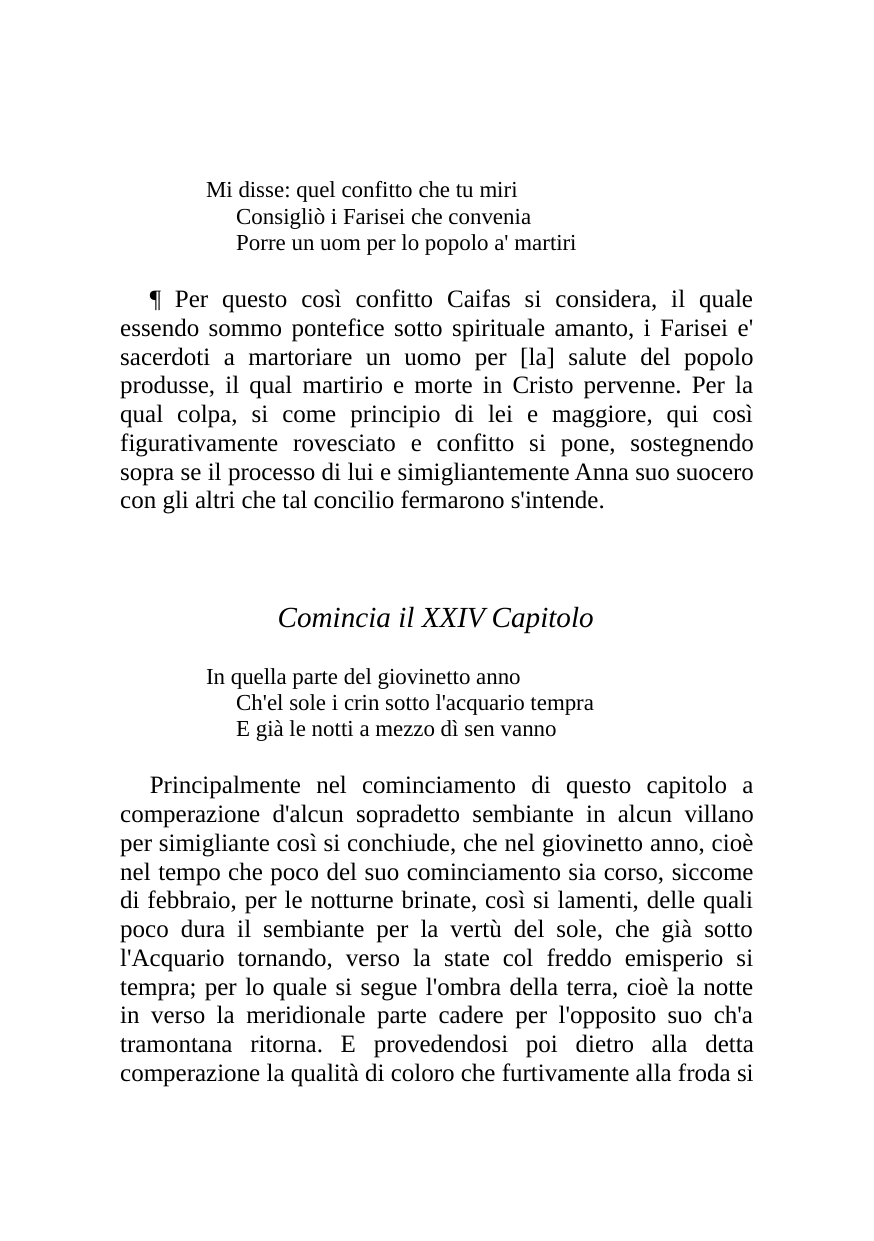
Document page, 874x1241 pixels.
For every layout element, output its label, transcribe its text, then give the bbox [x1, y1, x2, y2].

text Mi disse: quel confitto che tu miri [176, 176, 754, 203]
text Principalmente nel cominciamento di questo capitolo a comperazione d'alcun sopradetto sembiante in alcun villano per simigliante così si conchiude, che nel giovinetto anno, cioè nel tempo che poco del suo cominciamento sia corso, siccome di febbraio, per le notturne brinate, così si lamenti, delle quali poco dura il sembiante per la vertù del sole, che già sotto l'Acquario tornando, verso la state col freddo emisperio si tempra; per lo quale si segue l'ombra della terra, cioè la notte in verso la meridionale parte cadere per l'opposito suo ch'a tramontana ritorna. E provedendosi poi dietro alla detta comperazione la qualità di coloro che furtivamente alla froda si [120, 771, 754, 1087]
text Comincia il XXIV Capitolo [120, 601, 754, 634]
text Consigliò i Farisei che convenia [195, 203, 754, 229]
text In quella parte del giovinetto anno [176, 663, 754, 689]
text ¶ Per questo così confitto Caifas si considera, il quale essendo sommo pontefice sotto spirituale amanto, i Farisei e' sacerdoti a martoriare un uomo per [la] salute del popolo produsse, il qual martirio e morte in Cristo pervenne. Per la qual colpa, si come principio di lei e maggiore, qui così figurativamente rovesciato e confitto si pone, sostegnendo sopra se il processo di lui e simigliantemente Anna suo suocero con gli altri che tal concilio fermarono s'intende. [120, 284, 754, 514]
text Porre un uom per lo popolo a' martiri [195, 229, 754, 256]
text Ch'el sole i crin sotto l'acquario tempra [195, 689, 754, 716]
text E già le notti a mezzo dì sen vanno [195, 716, 754, 742]
